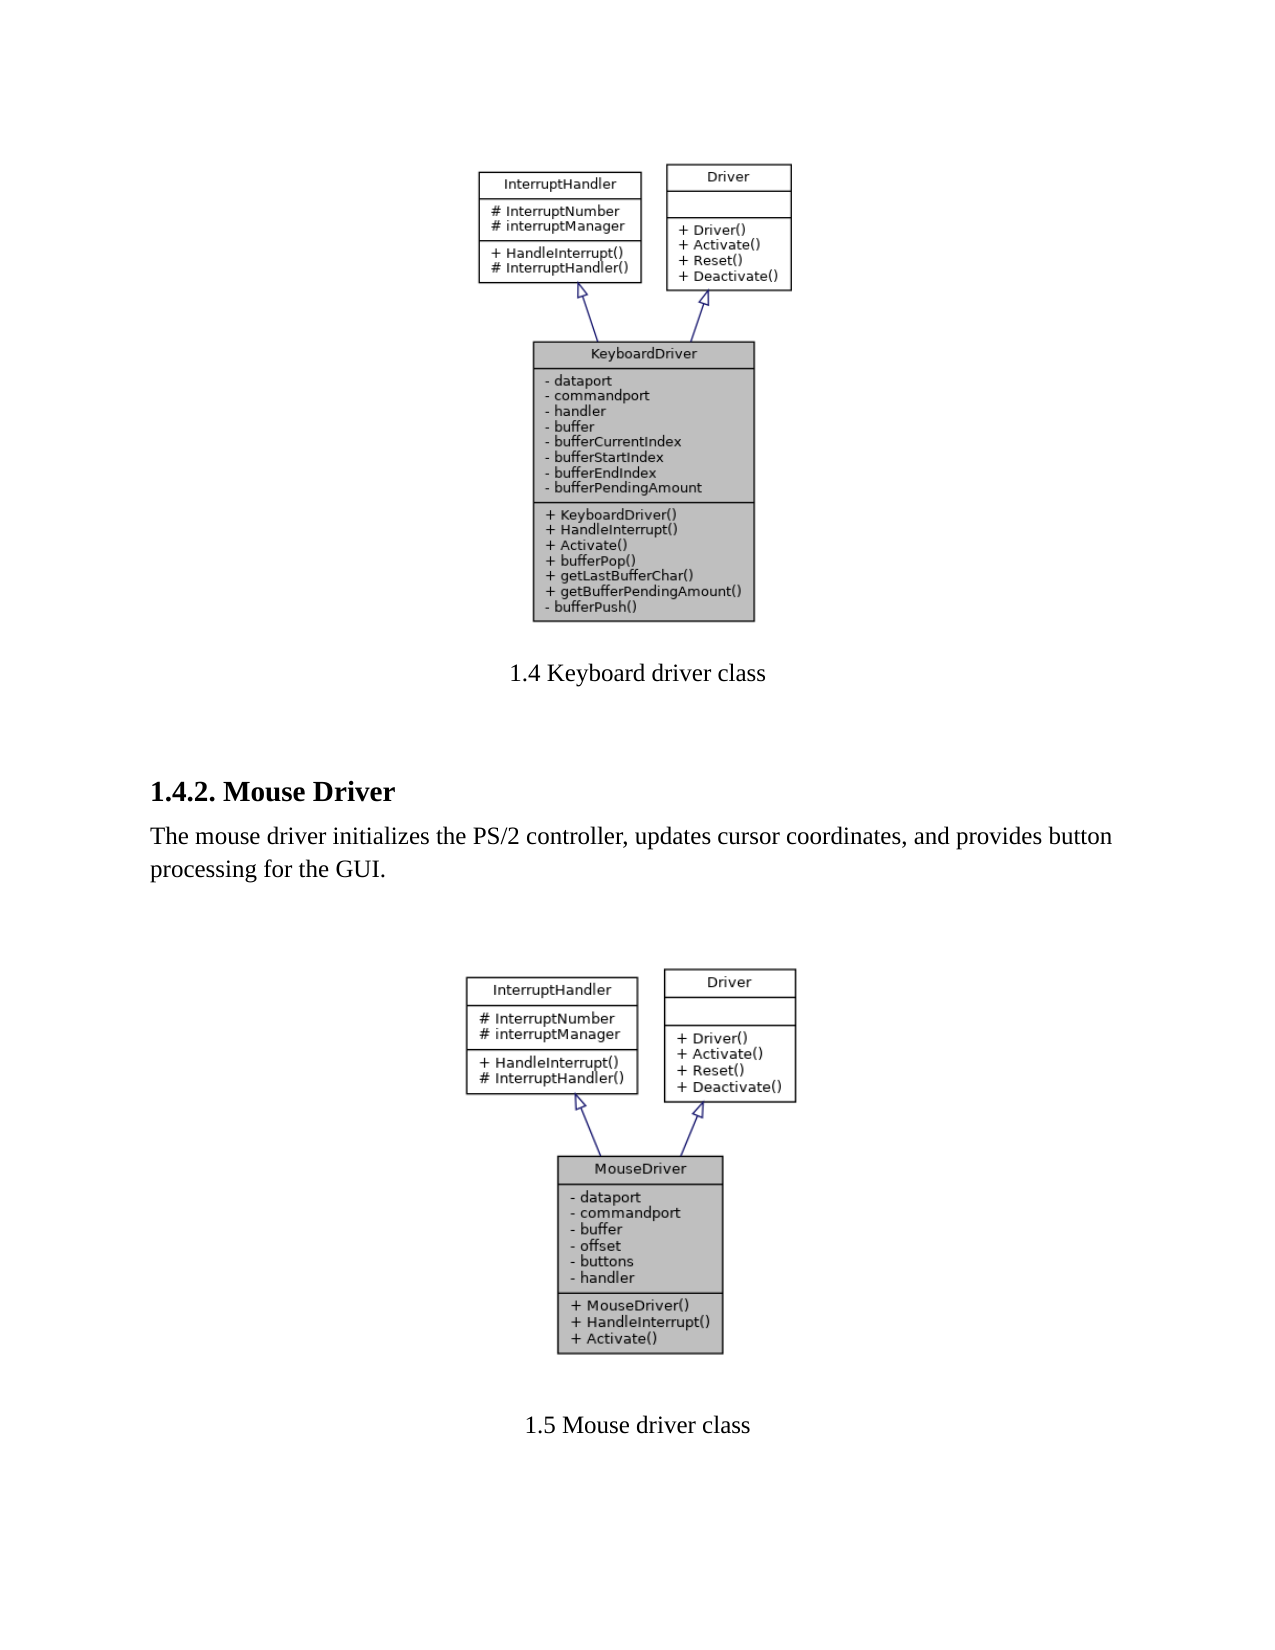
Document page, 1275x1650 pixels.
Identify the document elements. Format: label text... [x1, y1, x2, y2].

subtitle 1.4.2. Mouse Driver [150, 774, 1125, 808]
text The mouse driver initializes the PS/2 controller, updates cursor coordinates, and provides button processing for the GUI. [150, 821, 1125, 883]
text 1.4 Keyboard driver class [150, 658, 1125, 687]
text 1.5 Mouse driver class [150, 1410, 1125, 1439]
